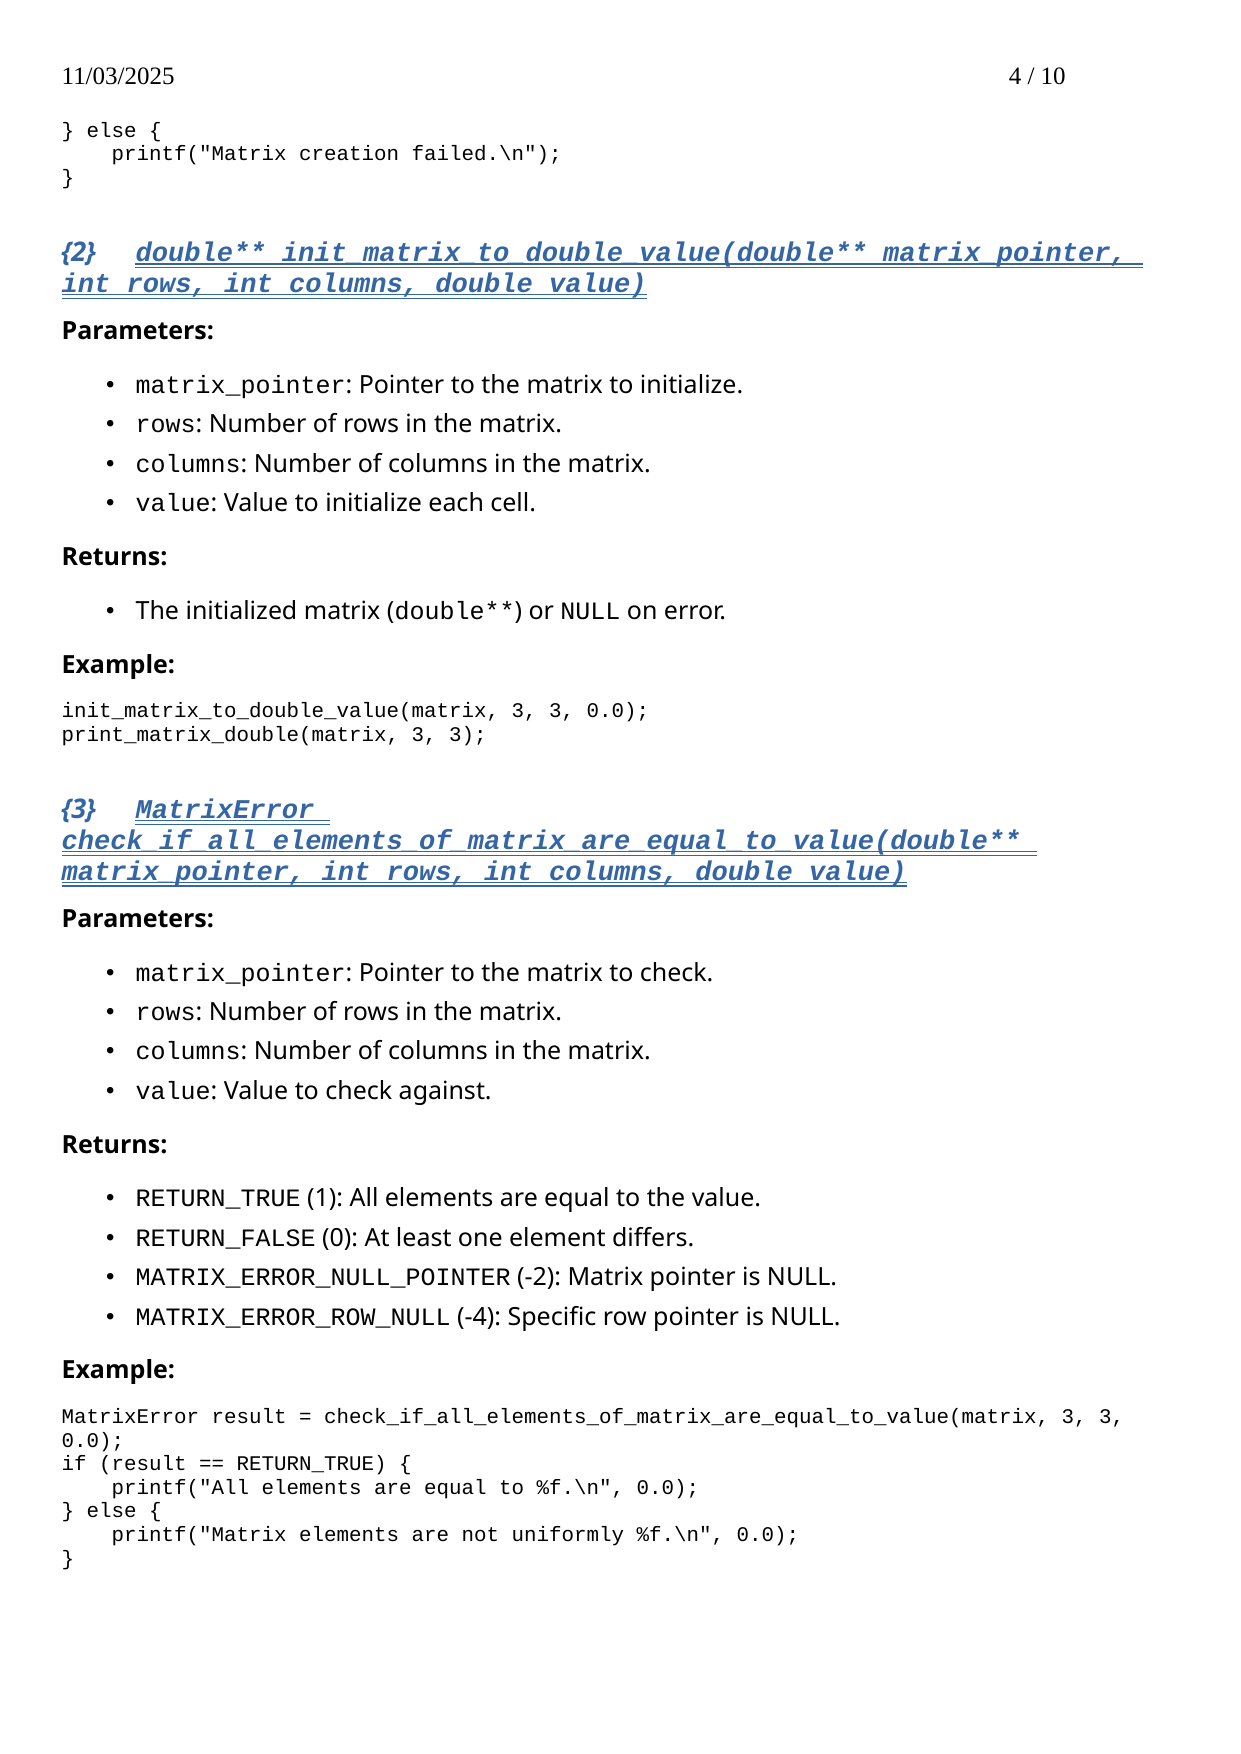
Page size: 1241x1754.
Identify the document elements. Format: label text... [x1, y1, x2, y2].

text Example: [61, 1352, 1179, 1386]
list value: Value to check against. [106, 1072, 1179, 1107]
list matrix_pointer: Pointer to the matrix to initialize. [106, 367, 1179, 401]
list rows: Number of rows in the matrix. [106, 406, 1179, 440]
text MatrixError result = check_if_all_elements_of_matrix_are_equal_to_value(matrix, 3, 3, 0.0); [61, 1406, 1179, 1453]
text Returns: [61, 539, 1179, 573]
text if (result == RETURN_TRUE) { [61, 1453, 1179, 1477]
list value: Value to initialize each cell. [106, 485, 1179, 519]
list MATRIX_ERROR_ROW_NULL (-4): Specific row pointer is NULL. [106, 1298, 1179, 1332]
list MATRIX_ERROR_NULL_POINTER (-2): Matrix pointer is NULL. [106, 1259, 1179, 1293]
text Parameters: [61, 313, 1179, 347]
text } else { [61, 1501, 1179, 1524]
subtitle MatrixError check_if_all_elements_of_matrix_are_equal_to_value(double** matrix_pointer, int rows, int columns, double value) [61, 789, 1179, 888]
text Parameters: [61, 901, 1179, 934]
list rows: Number of rows in the matrix. [106, 994, 1179, 1028]
text printf("Matrix elements are not uniformly %f.\n", 0.0); [61, 1524, 1179, 1548]
text print_matrix_double(matrix, 3, 3); [61, 724, 1179, 747]
text printf("All elements are equal to %f.\n", 0.0); [61, 1477, 1179, 1501]
list The initialized matrix (double**) or NULL on error. [106, 592, 1179, 627]
list RETURN_FALSE (0): At least one element differs. [106, 1219, 1179, 1254]
text } else { [61, 120, 1179, 143]
list matrix_pointer: Pointer to the matrix to check. [106, 954, 1179, 988]
text Returns: [61, 1126, 1179, 1160]
subtitle double** init_matrix_to_double_value(double** matrix_pointer, int rows, int columns, double value) [61, 233, 1179, 300]
list columns: Number of columns in the matrix. [106, 1033, 1179, 1067]
text Example: [61, 646, 1179, 681]
list RETURN_TRUE (1): All elements are equal to the value. [106, 1180, 1179, 1214]
text } [61, 1548, 1179, 1571]
text printf("Matrix creation failed.\n"); [61, 143, 1179, 167]
list columns: Number of columns in the matrix. [106, 445, 1179, 480]
text init_matrix_to_double_value(matrix, 3, 3, 0.0); [61, 700, 1179, 724]
text } [61, 167, 1179, 191]
